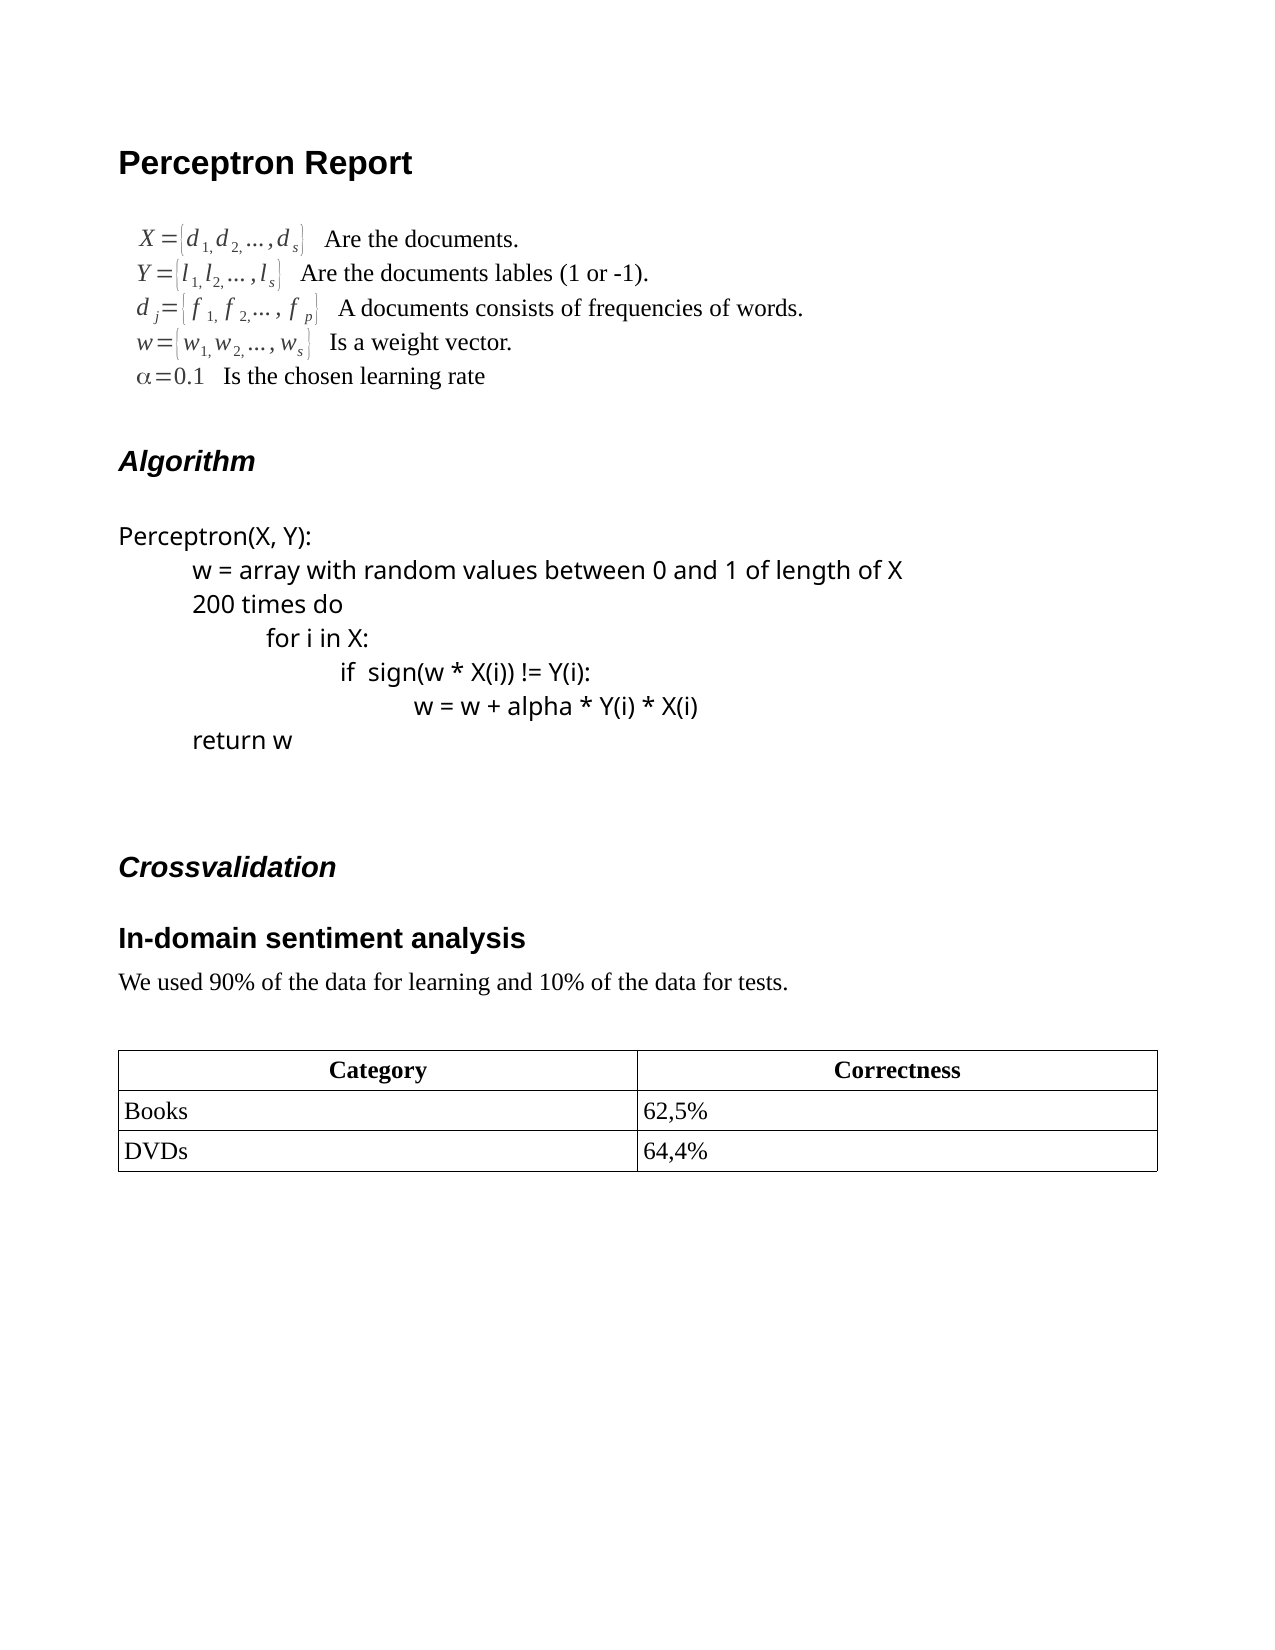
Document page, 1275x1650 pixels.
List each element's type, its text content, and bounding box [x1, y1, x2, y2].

text Are the documents. [118, 223, 1157, 258]
text Is a weight vector. [118, 327, 1157, 361]
subtitle Algorithm [118, 444, 1157, 477]
table_header Correctness [638, 1051, 1157, 1090]
table_cell DVDs [119, 1131, 637, 1171]
text A documents consists of frequencies of words. [118, 292, 1157, 327]
text w = w + alpha * Y(i) * X(i) [118, 689, 1157, 723]
table_cell 64,4% [638, 1131, 1157, 1171]
subtitle Perceptron Report [118, 143, 1157, 182]
subtitle In-domain sentiment analysis [118, 921, 1157, 955]
text return w [118, 723, 1157, 757]
table_cell Books [119, 1091, 637, 1130]
table_cell 62,5% [638, 1091, 1157, 1130]
text for i in X: [118, 621, 1157, 655]
subtitle Crossvalidation [118, 850, 1157, 884]
text w = array with random values between 0 and 1 of length of X [118, 553, 1157, 587]
text We used 90% of the data for learning and 10% of the data for tests. [118, 967, 1157, 996]
text 200 times do [118, 587, 1157, 621]
table_header Category [119, 1051, 637, 1090]
text Are the documents lables (1 or -1). [118, 258, 1157, 292]
text if sign(w * X(i)) != Y(i): [118, 655, 1157, 689]
text Is the chosen learning rate [118, 361, 1157, 390]
text Perceptron(X, Y): [118, 519, 1157, 553]
